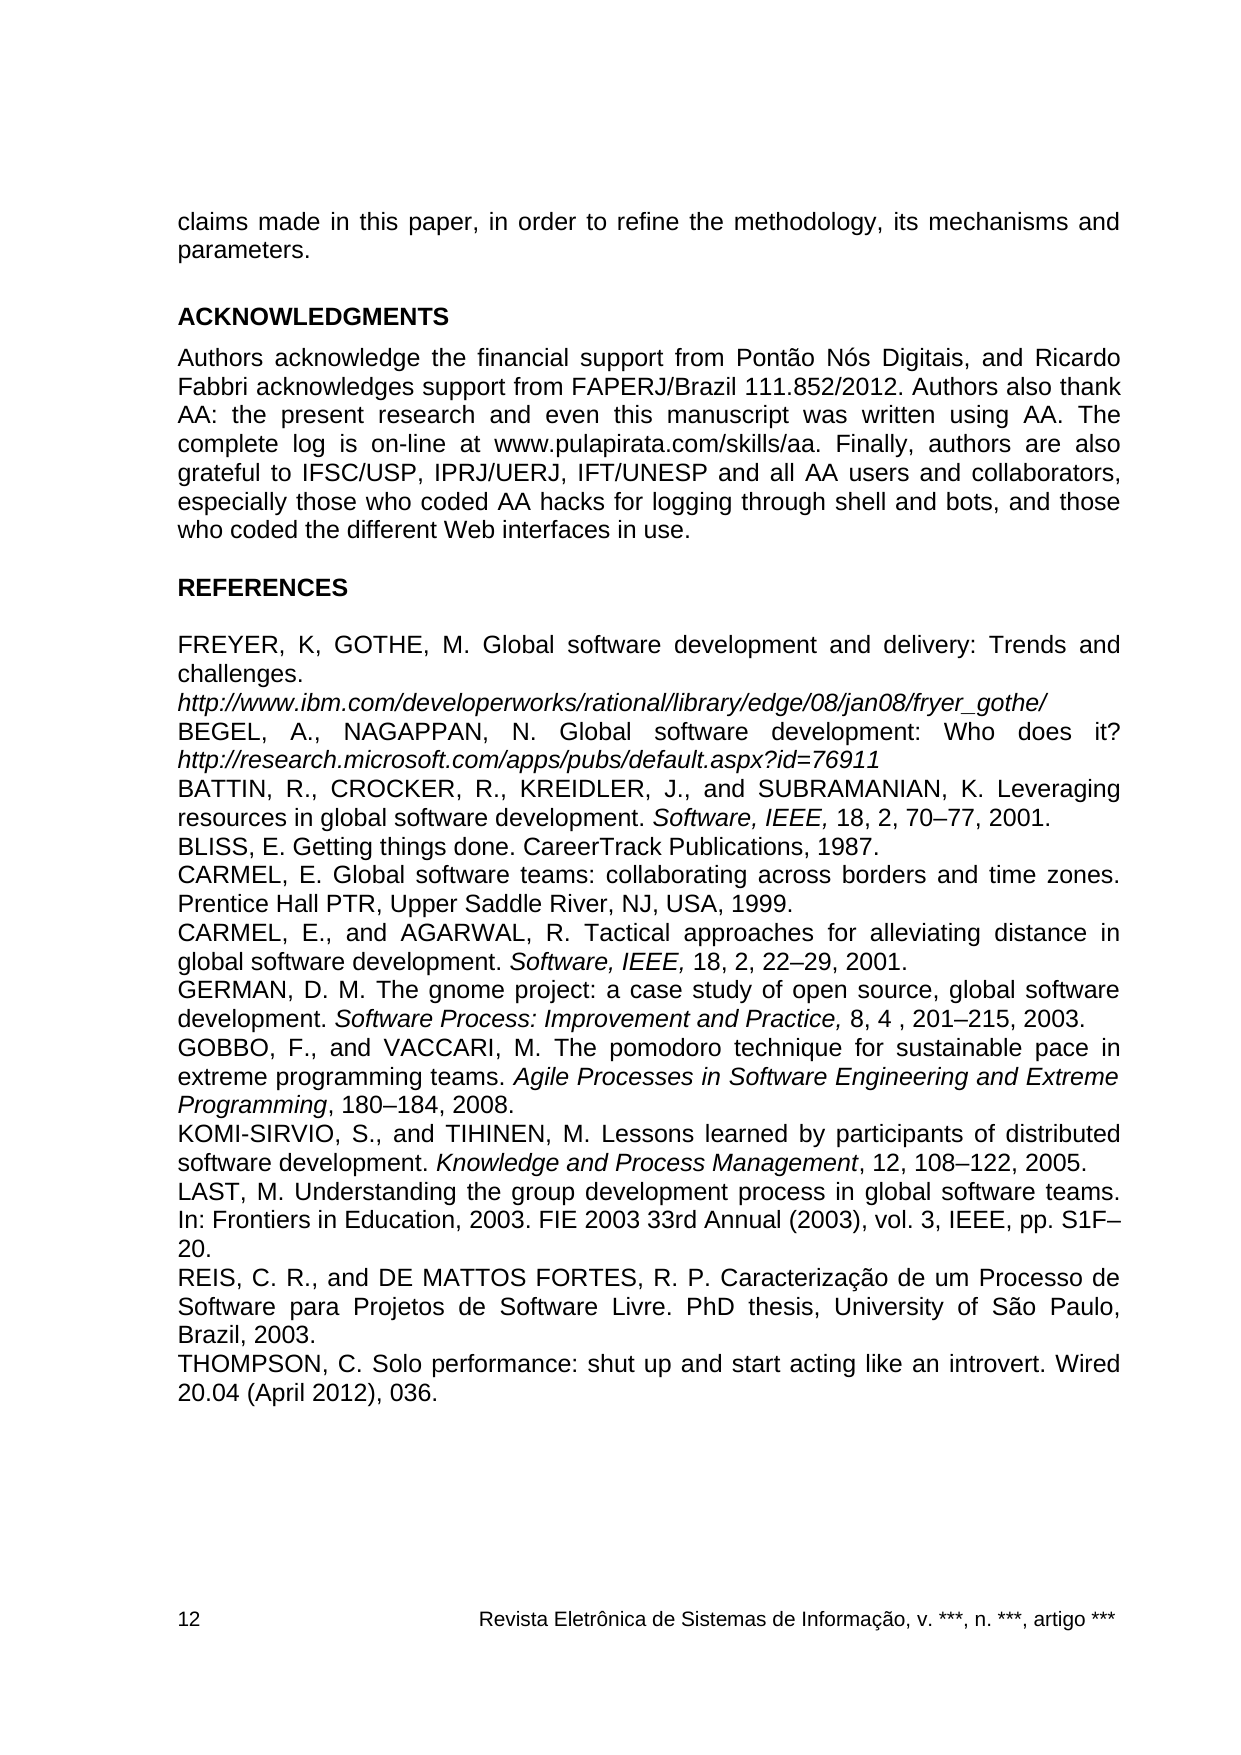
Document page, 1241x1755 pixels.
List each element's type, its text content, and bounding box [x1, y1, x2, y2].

text Authors acknowledge the financial support from Pontão Nós Digitais, and Ricardo Fabbri acknowledges support from FAPERJ/Brazil 111.852/2012. Authors also thank AA: the present research and even this manuscript was written using AA. The complete log is on-line at www.pulapirata.com/skills/aa. Finally, authors are also grateful to IFSC/USP, IPRJ/UERJ, IFT/UNESP and all AA users and collaborators, especially those who coded AA hacks for logging through shell and bots, and those who coded the different Web interfaces in use. [177, 343, 1122, 544]
text BATTIN, R., CROCKER, R., KREIDLER, J., and SUBRAMANIAN, K. Leveraging resources in global software development. Software, IEEE, 18, 2, 70–77, 2001. [177, 774, 1122, 832]
text claims made in this paper, in order to refine the methodology, its mechanisms and parameters. [177, 207, 1122, 264]
text FREYER, K, GOTHE, M. Global software development and delivery: Trends and challenges. http://www.ibm.com/developerworks/rational/library/edge/08/jan08/fryer_gothe/ [177, 630, 1122, 717]
text BLISS, E. Getting things done. CareerTrack Publications, 1987. [177, 832, 1122, 860]
text CARMEL, E. Global software teams: collaborating across borders and time zones. Prentice Hall PTR, Upper Saddle River, NJ, USA, 1999. [177, 860, 1122, 918]
subtitle ACKNOWLEDGMENTS [177, 302, 1122, 330]
text THOMPSON, C. Solo performance: shut up and start acting like an introvert. Wired 20.04 (April 2012), 036. [177, 1349, 1122, 1407]
text REIS, C. R., and DE MATTOS FORTES, R. P. Caracterização de um Processo de Software para Projetos de Software Livre. PhD thesis, University of São Paulo, Brazil, 2003. [177, 1263, 1122, 1349]
text LAST, M. Understanding the group development process in global software teams. In: Frontiers in Education, 2003. FIE 2003 33rd Annual (2003), vol. 3, IEEE, pp. S1F–20. [177, 1177, 1122, 1263]
text GOBBO, F., and VACCARI, M. The pomodoro technique for sustainable pace in extreme programming teams. Agile Processes in Software Engineering and Extreme Programming, 180–184, 2008. [177, 1033, 1122, 1119]
text REFERENCES [177, 573, 1122, 602]
text GERMAN, D. M. The gnome project: a case study of open source, global software development. Software Process: Improvement and Practice, 8, 4 , 201–215, 2003. [177, 975, 1122, 1033]
text CARMEL, E., and AGARWAL, R. Tactical approaches for alleviating distance in global software development. Software, IEEE, 18, 2, 22–29, 2001. [177, 918, 1122, 975]
text KOMI-SIRVIO, S., and TIHINEN, M. Lessons learned by participants of distributed software development. Knowledge and Process Management, 12, 108–122, 2005. [177, 1119, 1122, 1177]
text BEGEL, A., NAGAPPAN, N. Global software development: Who does it? http://research.microsoft.com/apps/pubs/default.aspx?id=76911 [177, 717, 1122, 774]
